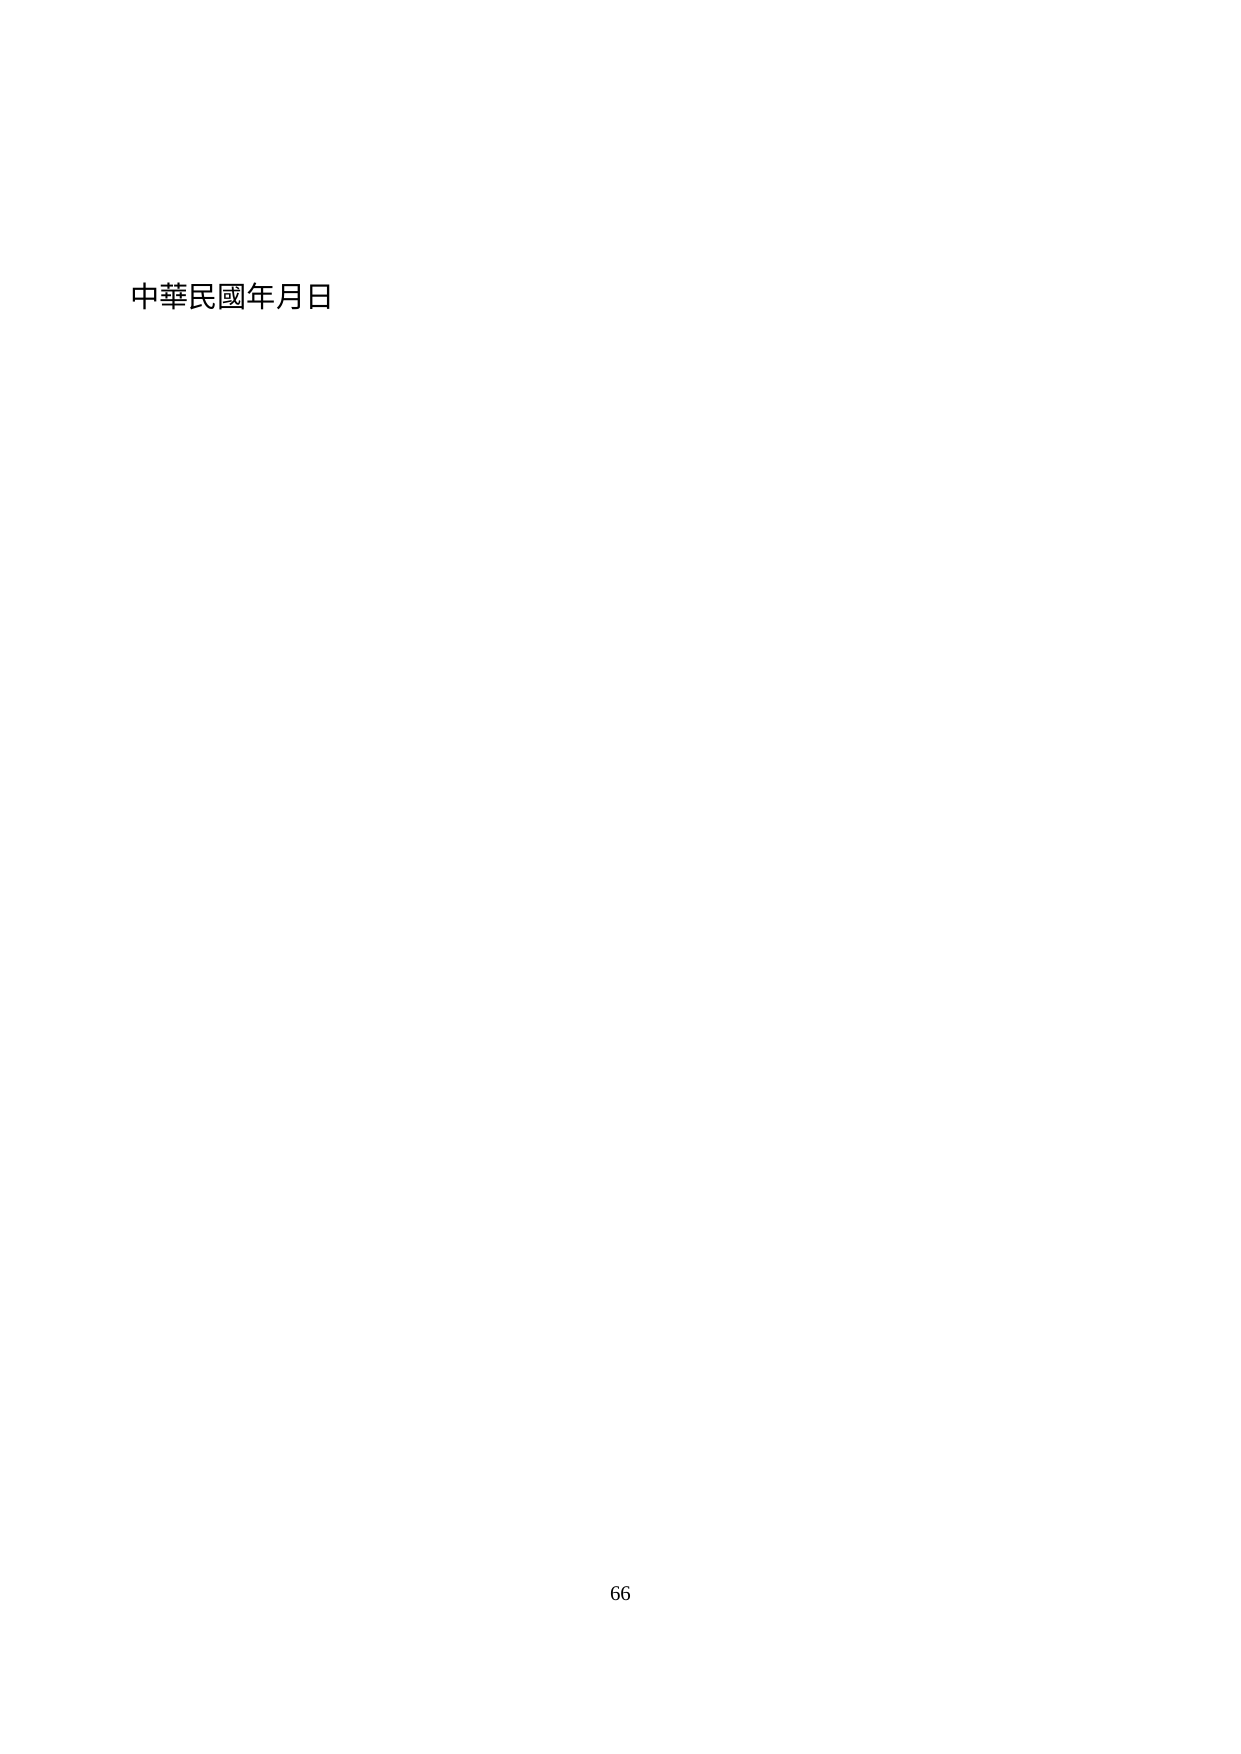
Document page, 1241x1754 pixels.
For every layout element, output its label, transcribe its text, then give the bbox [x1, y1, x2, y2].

text 中華民國年月日 [130, 253, 1110, 315]
